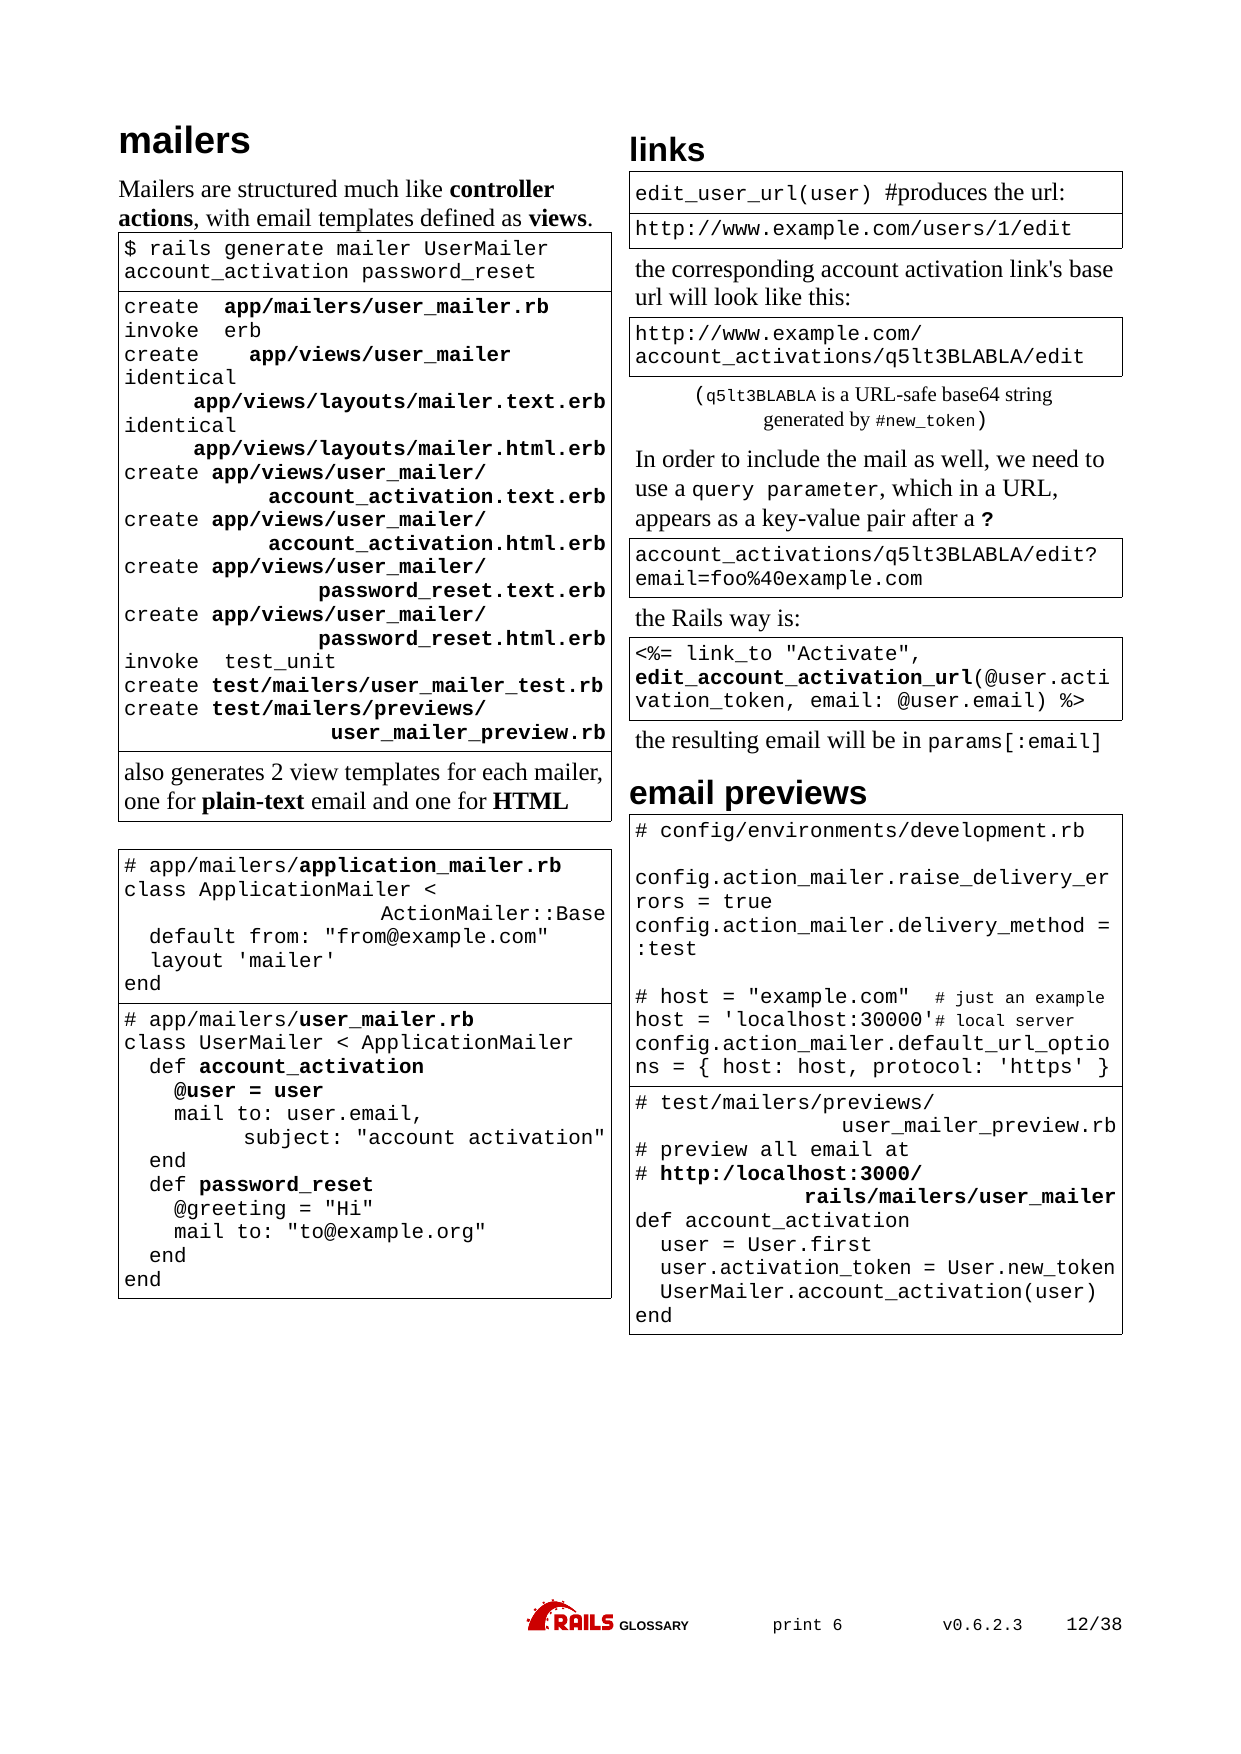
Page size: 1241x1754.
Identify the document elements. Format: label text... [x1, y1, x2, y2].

table_cell In order to include the mail as well, we need to use a query parameter, which in a URL, appears as a key-value pair after a ? [629, 439, 1122, 538]
table_cell account_activations/q5lt3BLABLA/edit?email=foo%40example.com [630, 539, 1122, 597]
table_cell the corresponding account activation link's base url will look like this: [629, 249, 1122, 317]
table_header # app/mailers/application_mailer.rb class ApplicationMailer < ActionMailer::Base default from: "from@example.com" layout 'mailer' end [119, 850, 611, 1003]
table_header $ rails generate mailer UserMailer account_activation password_reset [119, 233, 611, 291]
table_cell also generates 2 view templates for each mailer, one for plain-text email and one for HTML [119, 752, 611, 821]
table_cell create app/mailers/user_mailer.rb invoke erb create app/views/user_mailer identical app/views/layouts/mailer.text.erb identical app/views/layouts/mailer.html.erb create app/views/user_mailer/ account_activation.text.erb create app/views/user_mailer/ account_activation.html.erb create app/views/user_mailer/ password_reset.text.erb create app/views/user_mailer/ password_reset.html.erb invoke test_unit create test/mailers/user_mailer_test.rb create test/mailers/previews/ user_mailer_preview.rb [119, 292, 611, 751]
subtitle mailers [118, 118, 611, 162]
table_cell # app/mailers/user_mailer.rb class UserMailer < ApplicationMailer def account_activation @user = user mail to: user.email, subject: "account activation" end def password_reset @greeting = "Hi" mail to: "to@example.org" end end [119, 1004, 611, 1298]
table_cell the Rails way is: [629, 598, 1122, 637]
text Mailers are structured much like controller actions, with email templates defined as views. [118, 174, 611, 232]
table_cell # test/mailers/previews/ user_mailer_preview.rb # preview all email at # http:/localhost:3000/ rails/mailers/user_mailer def account_activation user = User.first user.activation_token = User.new_token UserMailer.account_activation(user) end [630, 1087, 1122, 1334]
table_cell <%= link_to "Activate", edit_account_activation_url(@user.activation_token, email: @user.email) %> [630, 638, 1122, 720]
table_cell http://www.example.com/account_activations/q5lt3BLABLA/edit [630, 318, 1122, 376]
table_cell the resulting email will be in params[:email] [629, 721, 1122, 761]
subtitle links [629, 130, 1122, 168]
table_cell (q5lt3BLABLA is a URL-safe base64 string generated by #new_token) [629, 377, 1122, 439]
table_cell http://www.example.com/users/1/edit [630, 214, 1122, 248]
table_header # config/environments/development.rb config.action_mailer.raise_delivery_errors = true config.action_mailer.delivery_method = :test # host = "example.com" # just an example host = 'localhost:30000'# local server config.action_mailer.default_url_options = { host: host, protocol: 'https' } [630, 815, 1122, 1086]
subtitle email previews [629, 773, 1122, 811]
table_header edit_user_url(user) #produces the url: [630, 172, 1122, 213]
